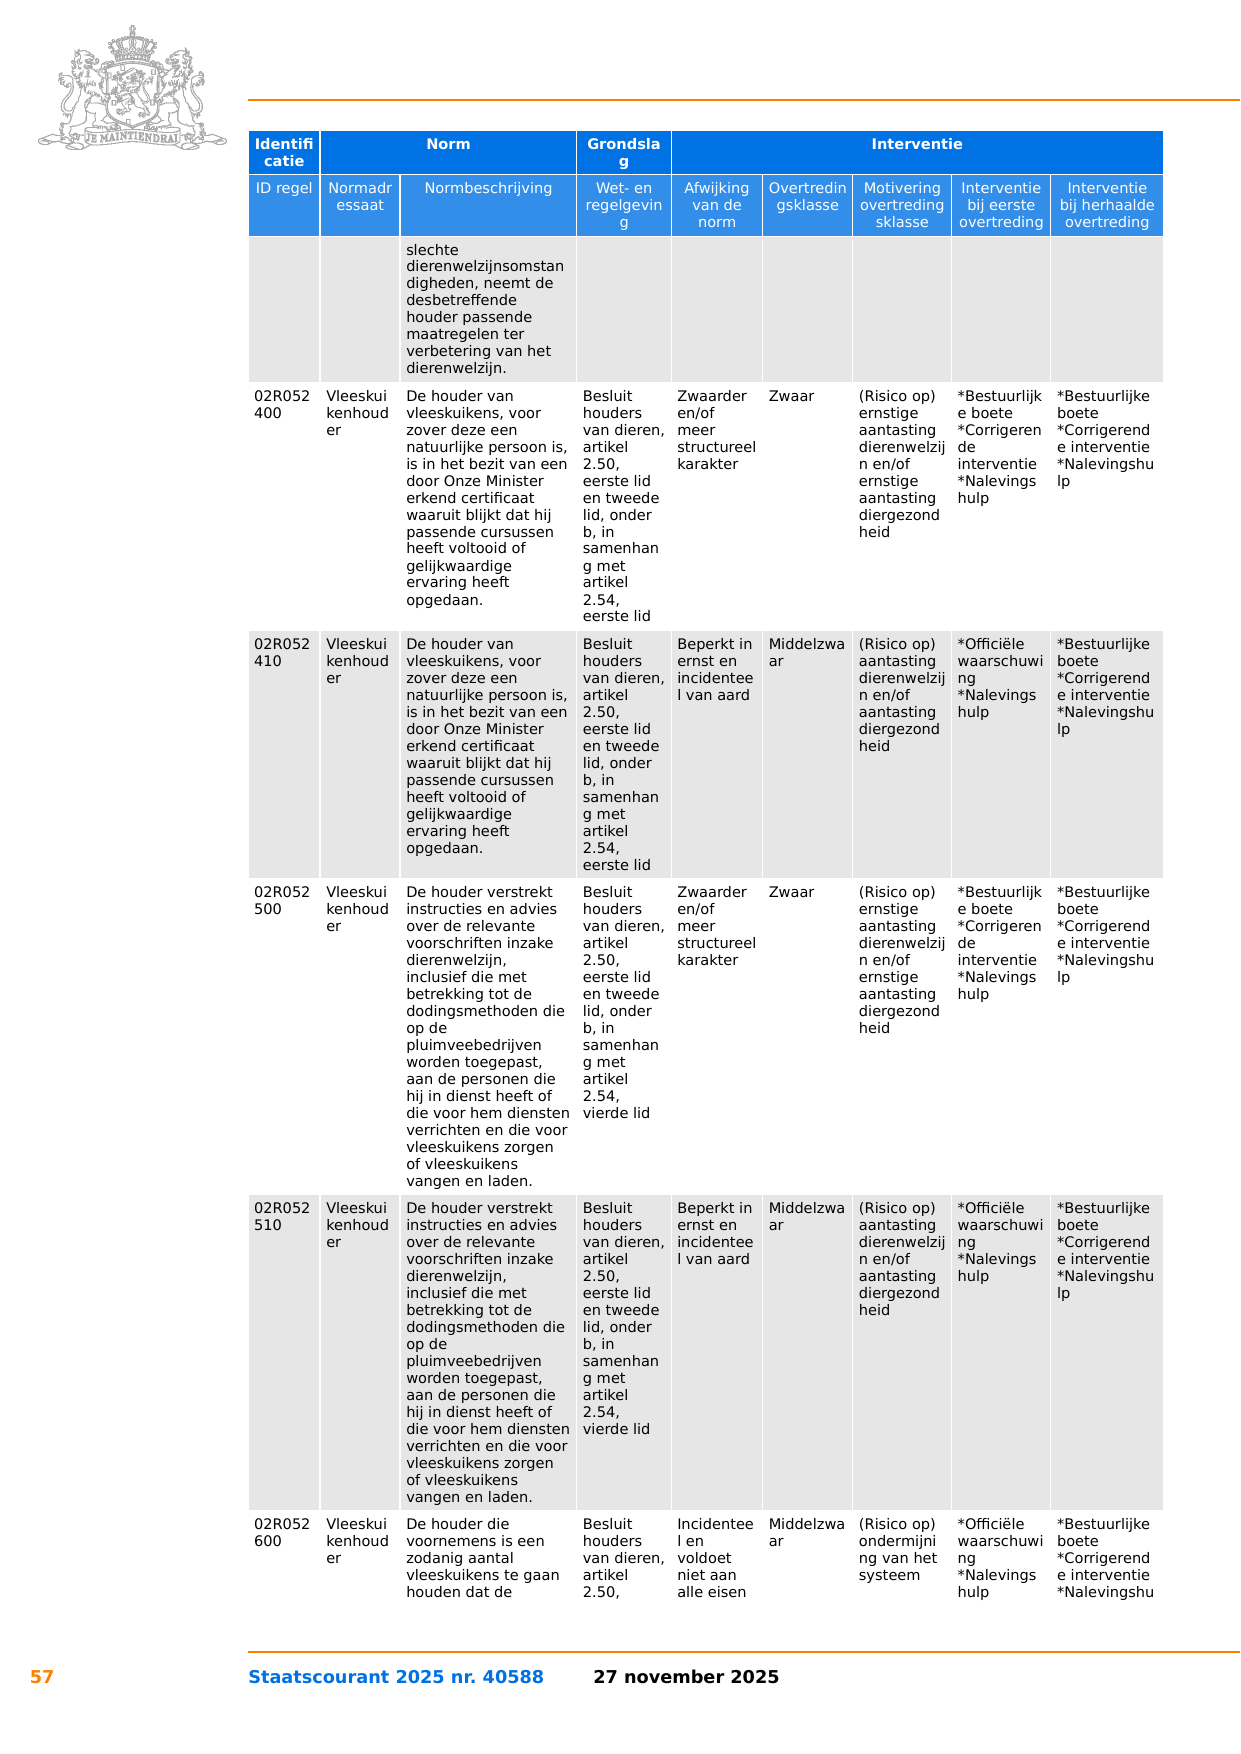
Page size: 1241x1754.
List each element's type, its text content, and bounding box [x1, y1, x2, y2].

table_cell *Bestuurlijke boete *Corrigerende interventie *Nalevingshulp [1051, 879, 1163, 1194]
table_cell Besluit houders van dieren, artikel 2.50, eerste lid en tweede lid, onder b, in samenhang met artikel 2.54, vierde lid [577, 879, 671, 1194]
table_cell Zwaarder en/of meer structureel karakter [672, 383, 762, 630]
table_cell Interventie bij eerste overtreding [952, 175, 1050, 236]
table_cell [321, 237, 399, 382]
table_cell (Risico op) ondermijning van het systeem [853, 1511, 951, 1606]
table_cell De houder van vleeskuikens, voor zover deze een natuurlijke persoon is, is in het bezit van een door Onze Minister erkend certificaat waaruit blijkt dat hij passende cursussen heeft voltooid of gelijkwaardige ervaring heeft opgedaan. [401, 631, 576, 878]
table_cell *Officiële waarschuwing *Nalevingshulp [952, 631, 1050, 878]
table_header Interventie [672, 131, 1163, 174]
table_cell *Bestuurlijke boete *Corrigerende interventie *Nalevingshulp [1051, 383, 1163, 630]
table_cell Motivering overtredingsklasse [853, 175, 951, 236]
table_header Identificatie [249, 131, 319, 174]
table_cell De houder verstrekt instructies en advies over de relevante voorschriften inzake dierenwelzijn, inclusief die met betrekking tot de dodingsmethoden die op de pluimveebedrijven worden toegepast, aan de personen die hij in dienst heeft of die voor hem diensten verrichten en die voor vleeskuikens zorgen of vleeskuikens vangen en laden. [401, 879, 576, 1194]
table_cell Incidenteel en voldoet niet aan alle eisen [672, 1511, 762, 1606]
table_header Grondslag [577, 131, 671, 174]
table_cell Normadressaat [321, 175, 399, 236]
table_cell *Bestuurlijke boete *Corrigerende interventie *Nalevingshulp [1051, 631, 1163, 878]
table_cell (Risico op) aantasting dierenwelzijn en/of aantasting diergezondheid [853, 631, 951, 878]
table_cell De houder verstrekt instructies en advies over de relevante voorschriften inzake dierenwelzijn, inclusief die met betrekking tot de dodingsmethoden die op de pluimveebedrijven worden toegepast, aan de personen die hij in dienst heeft of die voor hem diensten verrichten en die voor vleeskuikens zorgen of vleeskuikens vangen en laden. [401, 1195, 576, 1510]
table_cell Beperkt in ernst en incidenteel van aard [672, 1195, 762, 1510]
table_cell Interventie bij herhaalde overtreding [1051, 175, 1163, 236]
table_cell Middelzwaar [763, 1511, 852, 1606]
table_cell [853, 237, 951, 382]
table_cell [672, 237, 762, 382]
table_cell Vleeskuikenhouder [321, 1195, 399, 1510]
table_cell Besluit houders van dieren, artikel 2.50, eerste lid en tweede lid, onder b, in samenhang met artikel 2.54, vierde lid [577, 1195, 671, 1510]
table_cell *Bestuurlijke boete *Corrigerende interventie *Nalevingshu [1051, 1511, 1163, 1606]
table_cell ID regel [249, 175, 319, 236]
table_cell Besluit houders van dieren, artikel 2.50, eerste lid en tweede lid, onder b, in samenhang met artikel 2.54, eerste lid [577, 383, 671, 630]
table_cell 02R052500 [249, 879, 319, 1194]
table_cell *Officiële waarschuwing *Nalevingshulp [952, 1195, 1050, 1510]
table_cell [577, 237, 671, 382]
table_cell De houder van vleeskuikens, voor zover deze een natuurlijke persoon is, is in het bezit van een door Onze Minister erkend certificaat waaruit blijkt dat hij passende cursussen heeft voltooid of gelijkwaardige ervaring heeft opgedaan. [401, 383, 576, 630]
picture [38, 25, 227, 150]
table_cell *Officiële waarschuwing *Nalevingshulp [952, 1511, 1050, 1606]
table_cell [1051, 237, 1163, 382]
table_cell Besluit houders van dieren, artikel 2.50, eerste lid en tweede lid, onder b, in samenhang met artikel 2.54, eerste lid [577, 631, 671, 878]
table_cell Vleeskuikenhouder [321, 631, 399, 878]
table_cell *Bestuurlijke boete *Corrigerende interventie *Nalevingshulp [952, 383, 1050, 630]
table_cell Zwaar [763, 879, 852, 1194]
table_cell Normbeschrijving [401, 175, 576, 236]
table_cell Wet- en regelgeving [577, 175, 671, 236]
table_cell De houder die voornemens is een zodanig aantal vleeskuikens te gaan houden dat de [401, 1511, 576, 1606]
table_cell (Risico op) aantasting dierenwelzijn en/of aantasting diergezondheid [853, 1195, 951, 1510]
table_cell *Bestuurlijke boete *Corrigerende interventie *Nalevingshulp [1051, 1195, 1163, 1510]
table_cell Middelzwaar [763, 1195, 852, 1510]
table_cell 02R052400 [249, 383, 319, 630]
table_cell Overtredingsklasse [763, 175, 852, 236]
table_cell Vleeskuikenhouder [321, 383, 399, 630]
table_cell Zwaar [763, 383, 852, 630]
table_cell Vleeskuikenhouder [321, 1511, 399, 1606]
table_cell (Risico op) ernstige aantasting dierenwelzijn en/of ernstige aantasting diergezondheid [853, 879, 951, 1194]
table_cell Beperkt in ernst en incidenteel van aard [672, 631, 762, 878]
table_cell Vleeskuikenhouder [321, 879, 399, 1194]
table_cell slechte dierenwelzijnsomstandigheden, neemt de desbetreffende houder passende maatregelen ter verbetering van het dierenwelzijn. [401, 237, 576, 382]
table_header Norm [321, 131, 576, 174]
table_cell 02R052410 [249, 631, 319, 878]
table_cell *Bestuurlijke boete *Corrigerende interventie *Nalevingshulp [952, 879, 1050, 1194]
table_cell Middelzwaar [763, 631, 852, 878]
table_cell [249, 237, 319, 382]
table_cell Zwaarder en/of meer structureel karakter [672, 879, 762, 1194]
table_cell 02R052600 [249, 1511, 319, 1606]
table_cell 02R052510 [249, 1195, 319, 1510]
table_cell Besluit houders van dieren, artikel 2.50, [577, 1511, 671, 1606]
table_cell [763, 237, 852, 382]
table_cell Afwijking van de norm [672, 175, 762, 236]
table_cell [952, 237, 1050, 382]
table_cell (Risico op) ernstige aantasting dierenwelzijn en/of ernstige aantasting diergezondheid [853, 383, 951, 630]
